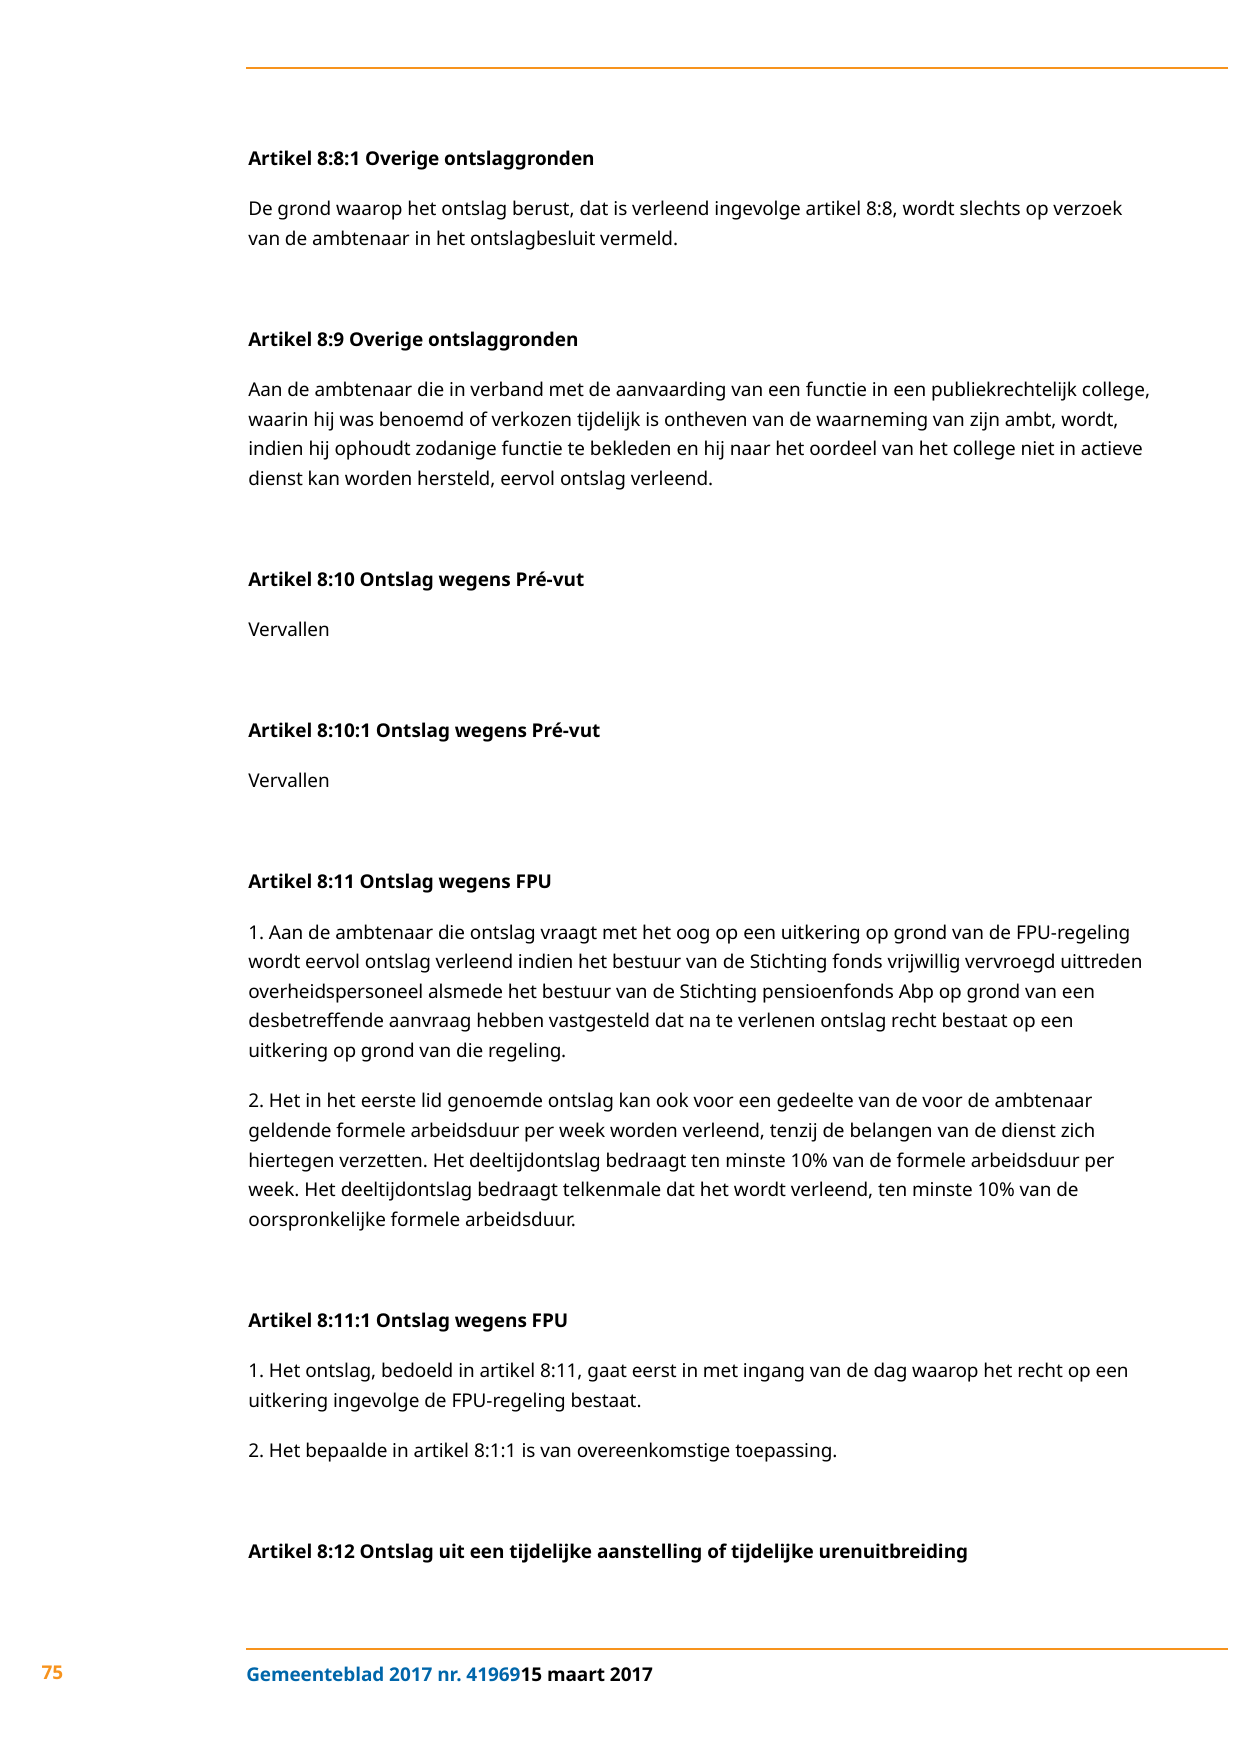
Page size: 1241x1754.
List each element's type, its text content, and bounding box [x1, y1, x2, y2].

text Aan de ambtenaar die in verband met de aanvaarding van een functie in een publiekrechtelijk college, waarin hij was benoemd of verkozen tijdelijk is ontheven van de waarneming van zijn ambt, wordt, indien hij ophoudt zodanige functie te bekleden en hij naar het oordeel van het college niet in actieve dienst kan worden hersteld, eervol ontslag verleend. [248, 376, 1152, 491]
text Artikel 8:12 Ontslag uit een tijdelijke aanstelling of tijdelijke urenuitbreiding [248, 1538, 1152, 1564]
text Vervallen [248, 616, 1152, 642]
text De grond waarop het ontslag berust, dat is verleend ingevolge artikel 8:8, wordt slechts op verzoek van de ambtenaar in het ontslagbesluit vermeld. [248, 196, 1152, 251]
picture [41, 47, 231, 172]
text 1. Het ontslag, bedoeld in artikel 8:11, gaat eerst in met ingang van de dag waarop het recht op een uitkering ingevolge de FPU-regeling bestaat. [248, 1357, 1152, 1413]
text Artikel 8:8:1 Overige ontslaggronden [248, 145, 1152, 171]
text Artikel 8:10:1 Ontslag wegens Pré-vut [248, 717, 1152, 743]
text Artikel 8:11:1 Ontslag wegens FPU [248, 1307, 1152, 1333]
text 1. Aan de ambtenaar die ontslag vraagt met het oog op een uitkering op grond van de FPU-regeling wordt eervol ontslag verleend indien het bestuur van de Stichting fonds vrijwillig vervroegd uittreden overheidspersoneel alsmede het bestuur van de Stichting pensioenfonds Abp op grond van een desbetreffende aanvraag hebben vastgesteld dat na te verlenen ontslag recht bestaat op een uitkering op grond van die regeling. [248, 919, 1152, 1063]
text Artikel 8:10 Ontslag wegens Pré-vut [248, 566, 1152, 592]
text Artikel 8:9 Overige ontslaggronden [248, 326, 1152, 352]
text Artikel 8:11 Ontslag wegens FPU [248, 868, 1152, 894]
text Vervallen [248, 768, 1152, 793]
text 2. Het bepaalde in artikel 8:1:1 is van overeenkomstige toepassing. [248, 1437, 1152, 1463]
text 2. Het in het eerste lid genoemde ontslag kan ook voor een gedeelte van de voor de ambtenaar geldende formele arbeidsduur per week worden verleend, tenzij de belangen van de dienst zich hiertegen verzetten. Het deeltijdontslag bedraagt ten minste 10% van de formele arbeidsduur per week. Het deeltijdontslag bedraagt telkenmale dat het wordt verleend, ten minste 10% van de oorspronkelijke formele arbeidsduur. [248, 1088, 1152, 1232]
